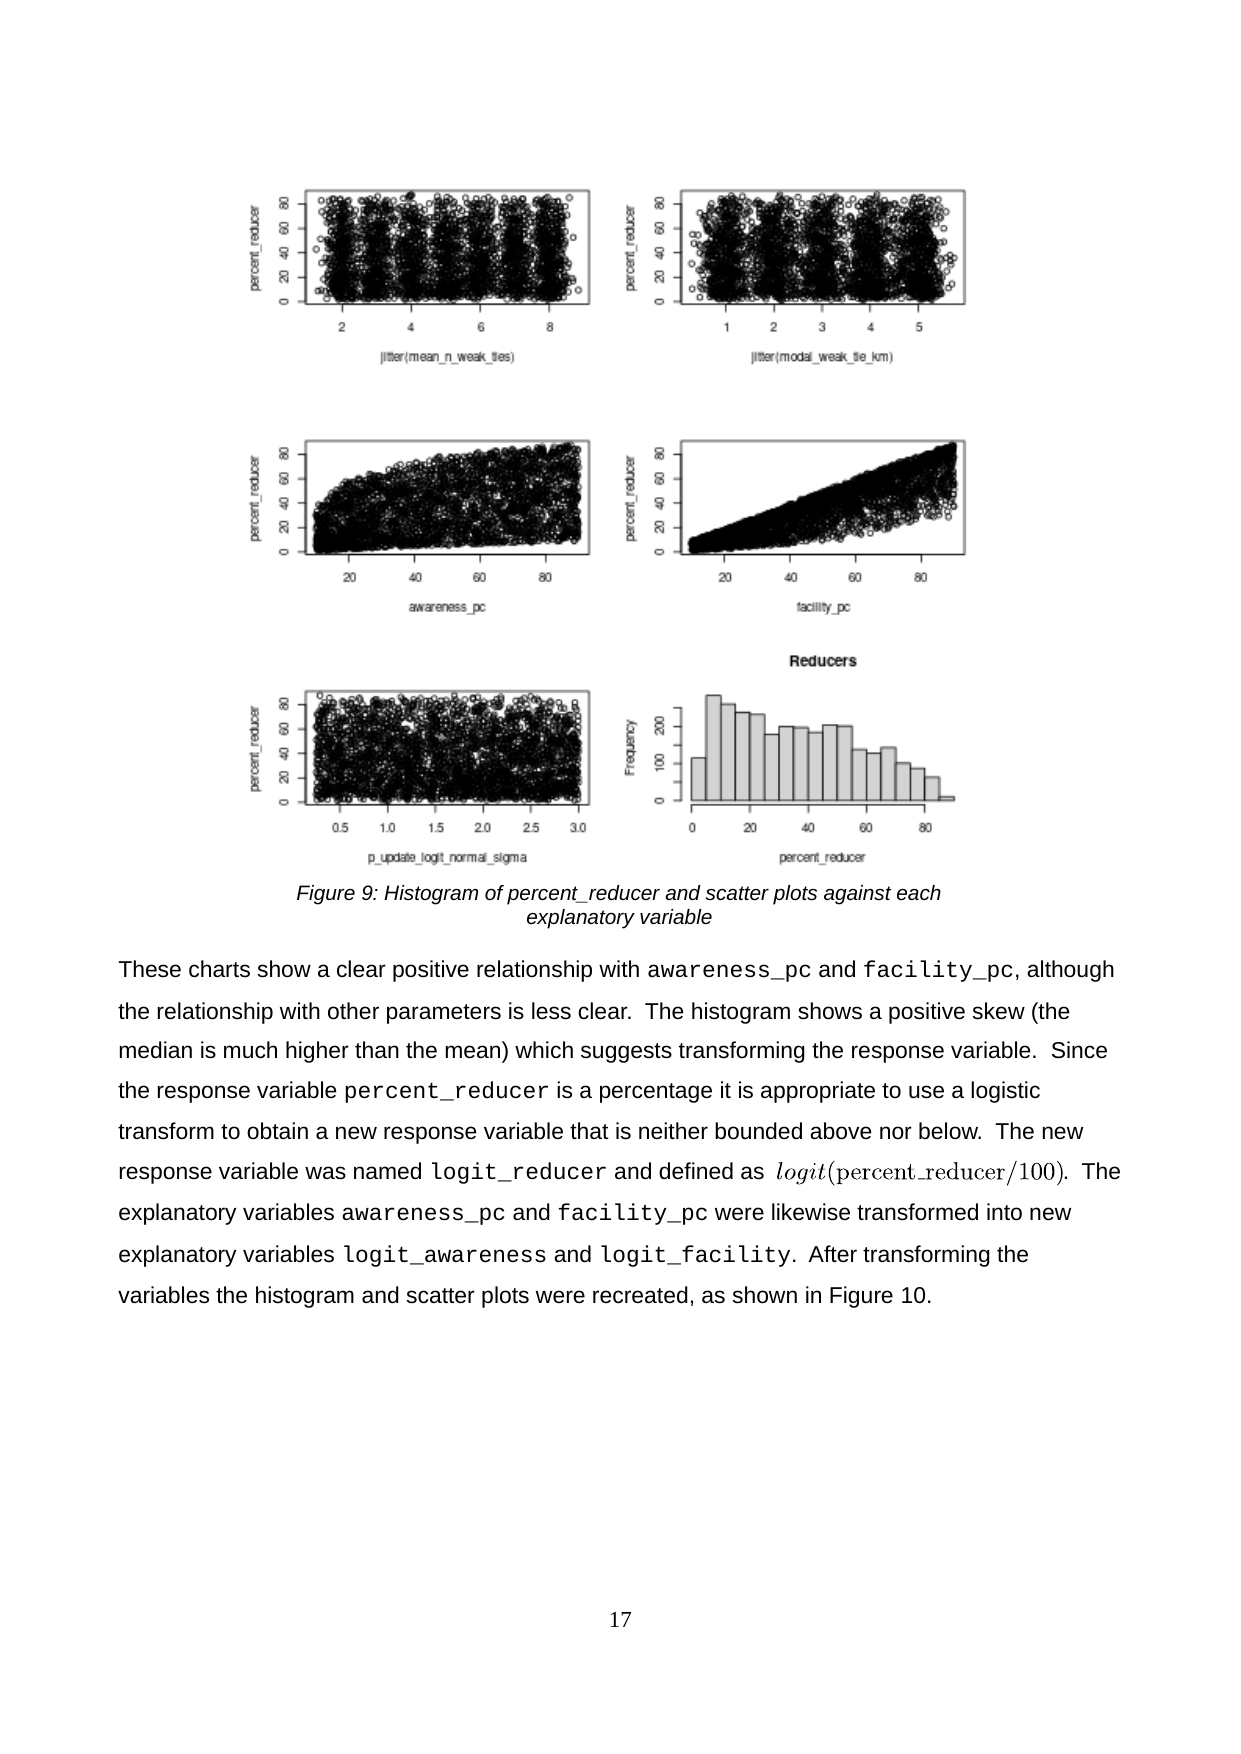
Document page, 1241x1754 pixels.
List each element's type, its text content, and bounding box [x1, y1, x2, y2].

picture [245, 130, 995, 881]
text These charts show a clear positive relationship with awareness_pc and facility_pc, although the relationship with other parameters is less clear. The histogram shows a positive skew (the median is much higher than the mean) which suggests transforming the response variable. Since the response variable percent_reducer is a percentage it is appropriate to use a logistic transform to obtain a new response variable that is neither bounded above nor below. The new response variable was named logit_reducer and defined as . The explanatory variables awareness_pc and facility_pc were likewise transformed into new explanatory variables logit_awareness and logit_facility. After transforming the variables the histogram and scatter plots were recreated, as shown in Figure 10. [118, 956, 1122, 1308]
text Figure 9: Histogram of percent_reducer and scatter plots against each explanatory variable [245, 881, 995, 928]
